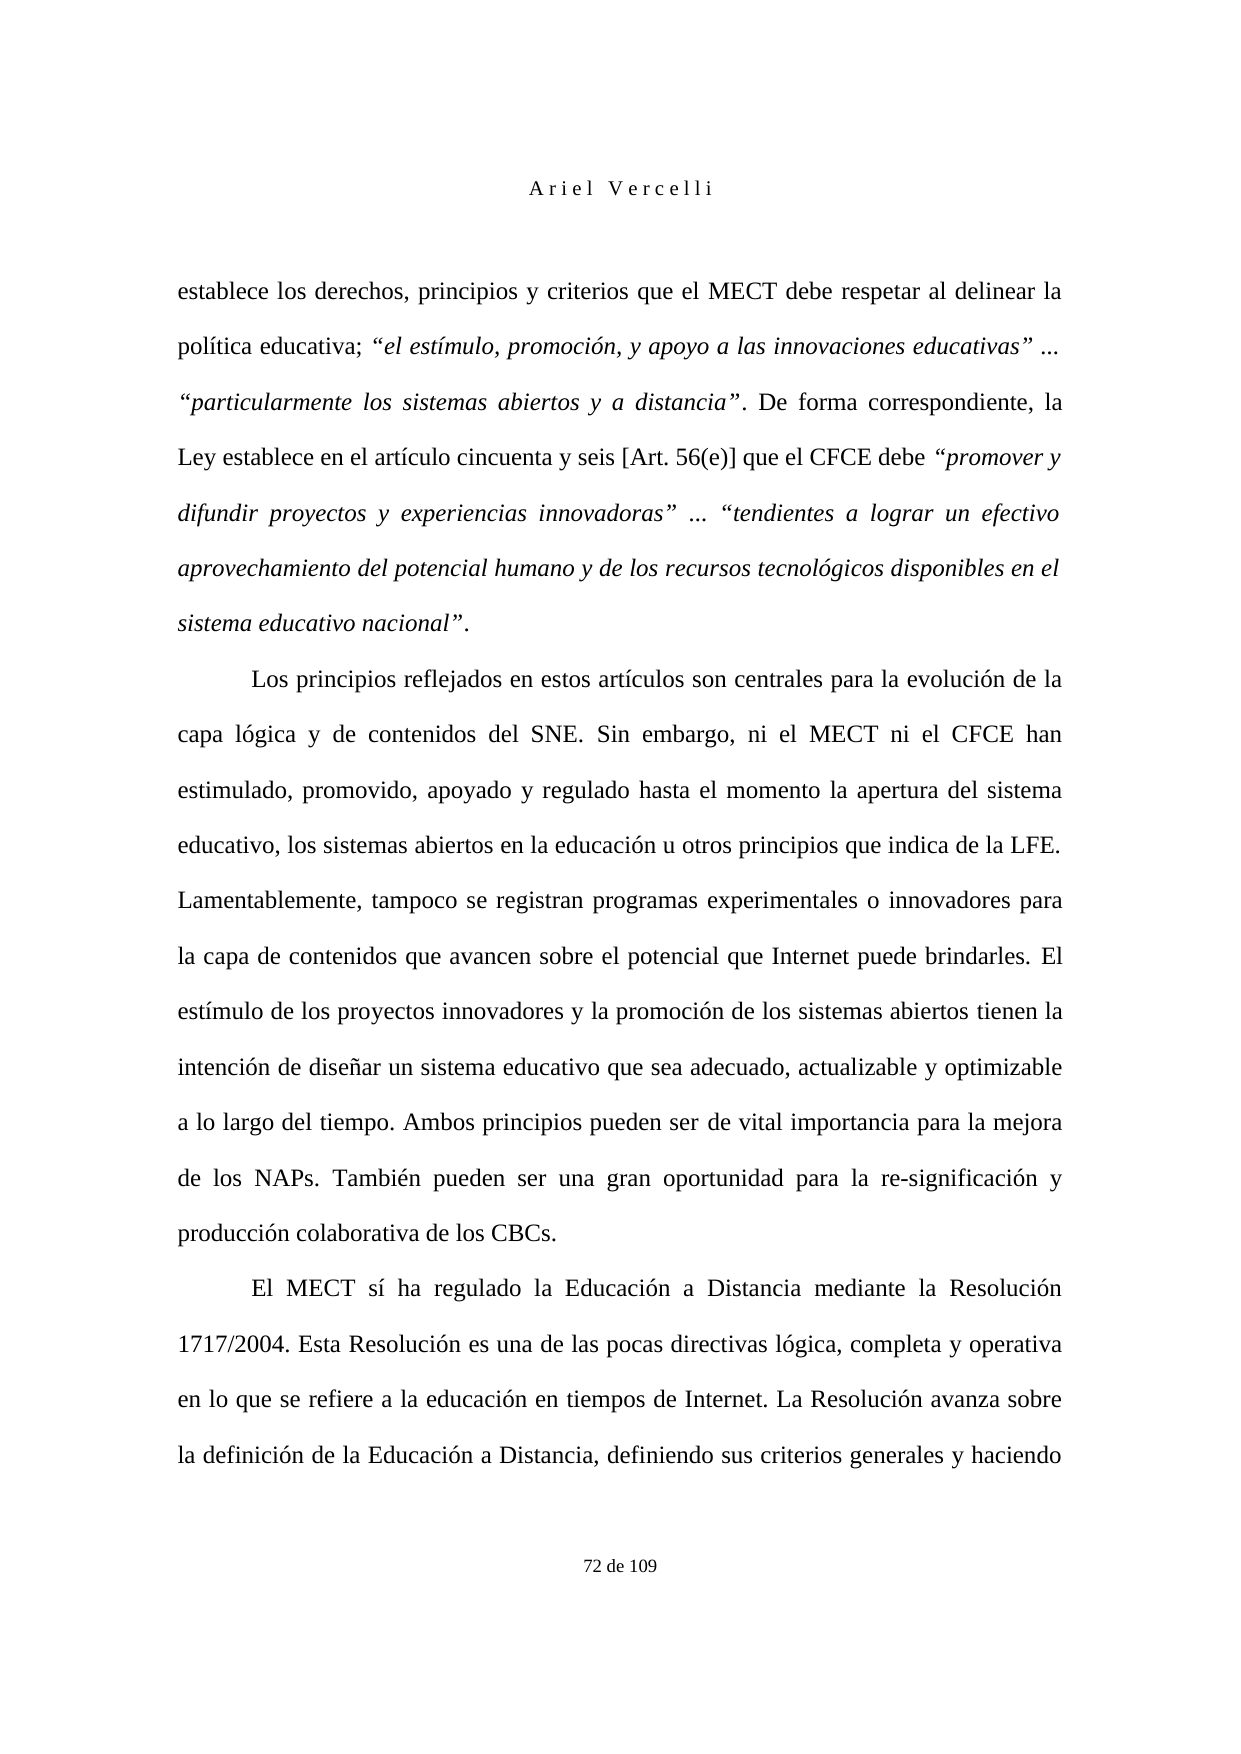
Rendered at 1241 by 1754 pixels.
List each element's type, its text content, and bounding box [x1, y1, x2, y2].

text Los principios reflejados en estos artículos son centrales para la evolución de la capa lógica y de contenidos del SNE. Sin embargo, ni el MECT ni el CFCE han estimulado, promovido, apoyado y regulado hasta el momento la apertura del sistema educativo, los sistemas abiertos en la educación u otros principios que indica de la LFE. Lamentablemente, tampoco se registran programas experimentales o innovadores para la capa de contenidos que avancen sobre el potencial que Internet puede brindarles. El estímulo de los proyectos innovadores y la promoción de los sistemas abiertos tienen la intención de diseñar un sistema educativo que sea adecuado, actualizable y optimizable a lo largo del tiempo. Ambos principios pueden ser de vital importancia para la mejora de los NAPs. También pueden ser una gran oportunidad para la re-significación y producción colaborativa de los CBCs. [177, 665, 1063, 1247]
text El MECT sí ha regulado la Educación a Distancia mediante la Resolución 1717/2004. Esta Resolución es una de las pocas directivas lógica, completa y operativa en lo que se refiere a la educación en tiempos de Internet. La Resolución avanza sobre la definición de la Educación a Distancia, definiendo sus criterios generales y haciendo [177, 1274, 1063, 1468]
text establece los derechos, principios y criterios que el MECT debe respetar al delinear la política educativa; “el estímulo, promoción, y apoyo a las innovaciones educativas” ... “particularmente los sistemas abiertos y a distancia”. De forma correspondiente, la Ley establece en el artículo cincuenta y seis [Art. 56(e)] que el CFCE debe “promover y difundir proyectos y experiencias innovadoras” ... “tendientes a lograr un efectivo aprovechamiento del potencial humano y de los recursos tecnológicos disponibles en el sistema educativo nacional”. [177, 277, 1063, 637]
